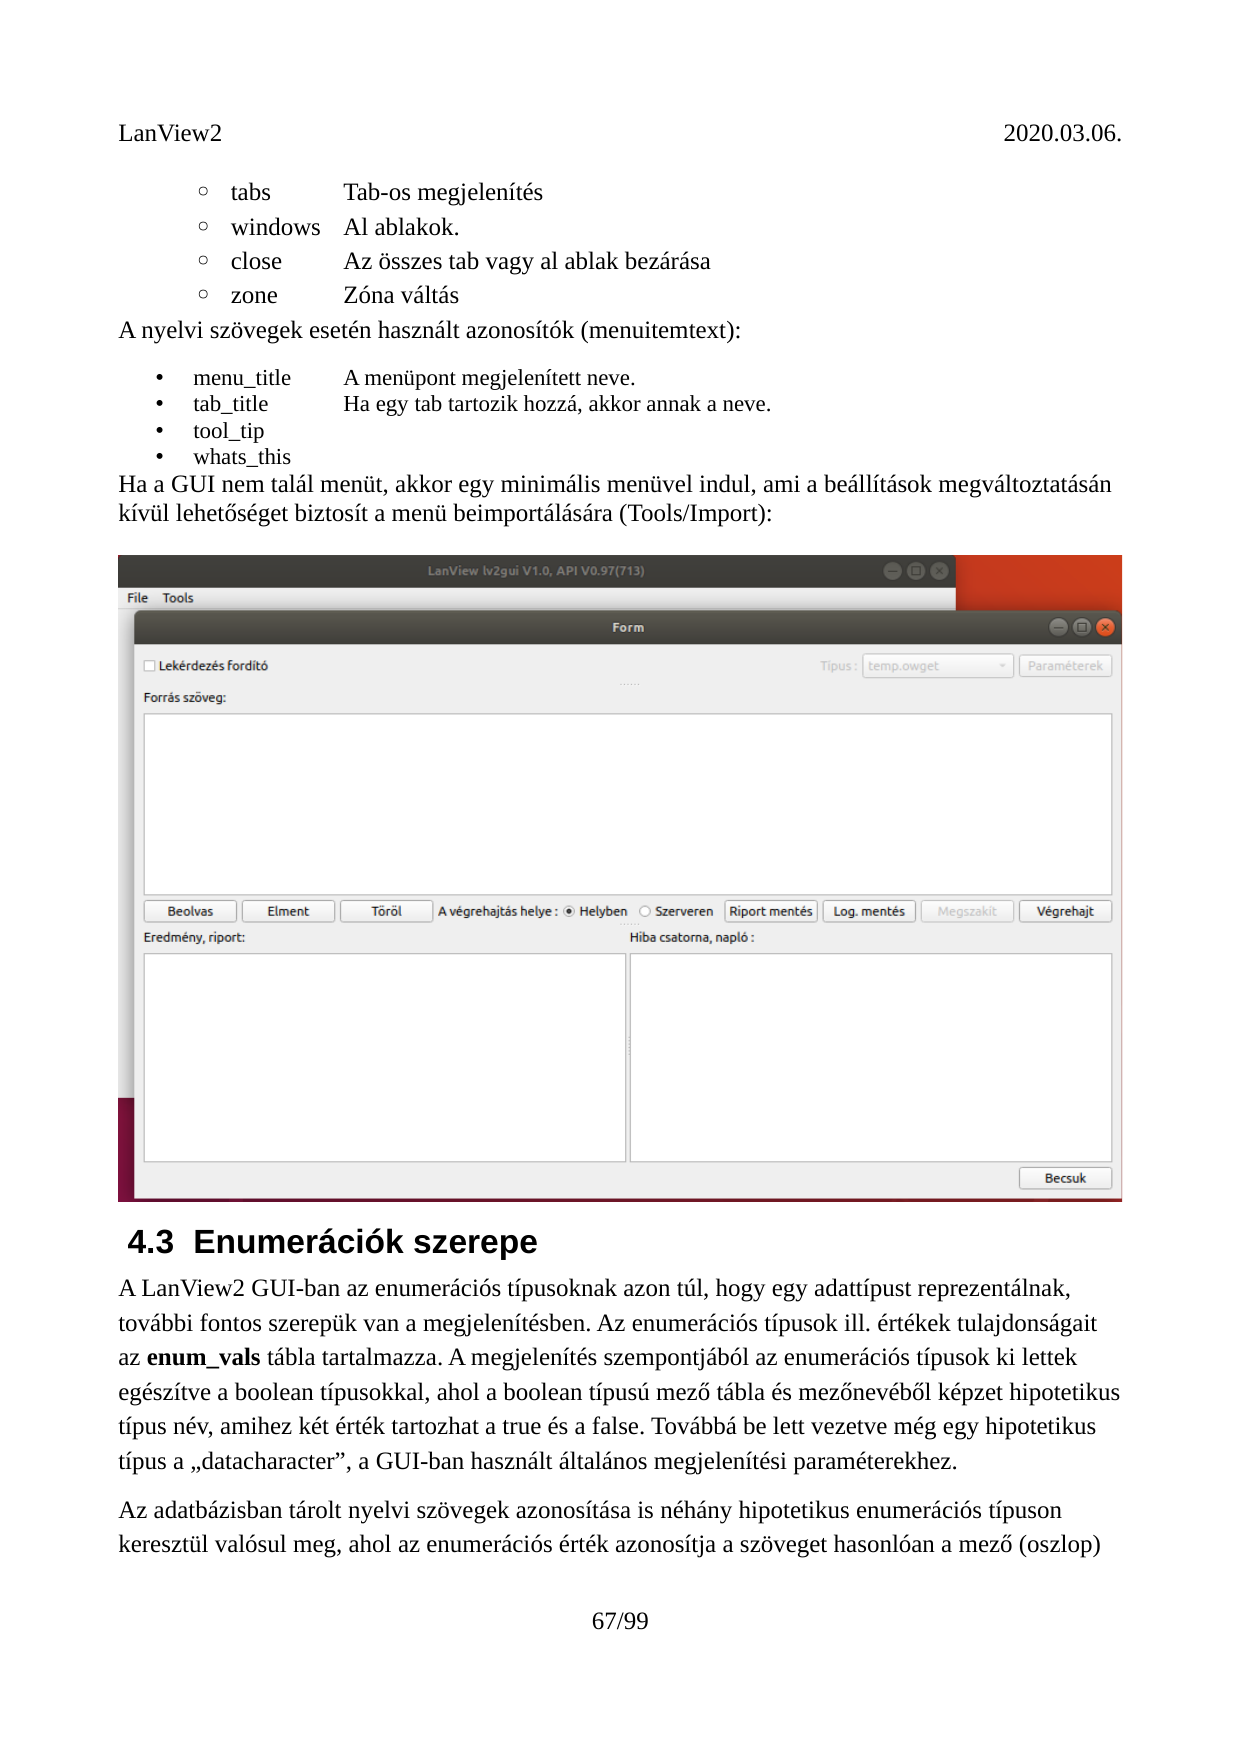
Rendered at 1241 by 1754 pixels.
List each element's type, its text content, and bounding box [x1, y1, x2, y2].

picture [118, 555, 1123, 1202]
text Az adatbázisban tárolt nyelvi szövegek azonosítása is néhány hipotetikus enumerációs típuson keresztül valósul meg, ahol az enumerációs érték azonosítja a szöveget hasonlóan a mező (oszlop) [118, 1495, 1122, 1558]
list tabs Tab-os megjelenítés [193, 177, 1122, 206]
text A nyelvi szövegek esetén használt azonosítók (menuitemtext): [118, 315, 1122, 344]
list zone Zóna váltás [193, 281, 1122, 309]
list close Az összes tab vagy al ablak bezárása [193, 246, 1122, 275]
text A LanView2 GUI-ban az enumerációs típusoknak azon túl, hogy egy adattípust reprezentálnak, további fontos szerepük van a megjelenítésben. Az enumerációs típusok ill. értékek tulajdonságait az enum_vals tábla tartalmazza. A megjelenítés szempontjából az enumerációs típusok ki lettek egészítve a boolean típusokkal, ahol a boolean típusú mező tábla és mezőnevéből képzet hipotetikus típus név, amihez két érték tartozhat a true és a false. Továbbá be lett vezetve még egy hipotetikus típus a „datacharacter”, a GUI-ban használt általános megjelenítési paraméterekhez. [118, 1273, 1122, 1474]
list windows Al ablakok. [193, 212, 1122, 240]
list whats_this [156, 443, 1122, 469]
list tab_title Ha egy tab tartozik hozzá, akkor annak a neve. [156, 390, 1122, 417]
subtitle Enumerációk szerepe [118, 1222, 1122, 1261]
list tool_tip [156, 417, 1122, 443]
text Ha a GUI nem talál menüt, akkor egy minimális menüvel indul, ami a beállítások megváltoztatásán kívül lehetőséget biztosít a menü beimportálására (Tools/Import): [118, 469, 1122, 527]
list menu_title A menüpont megjelenített neve. [156, 364, 1122, 390]
